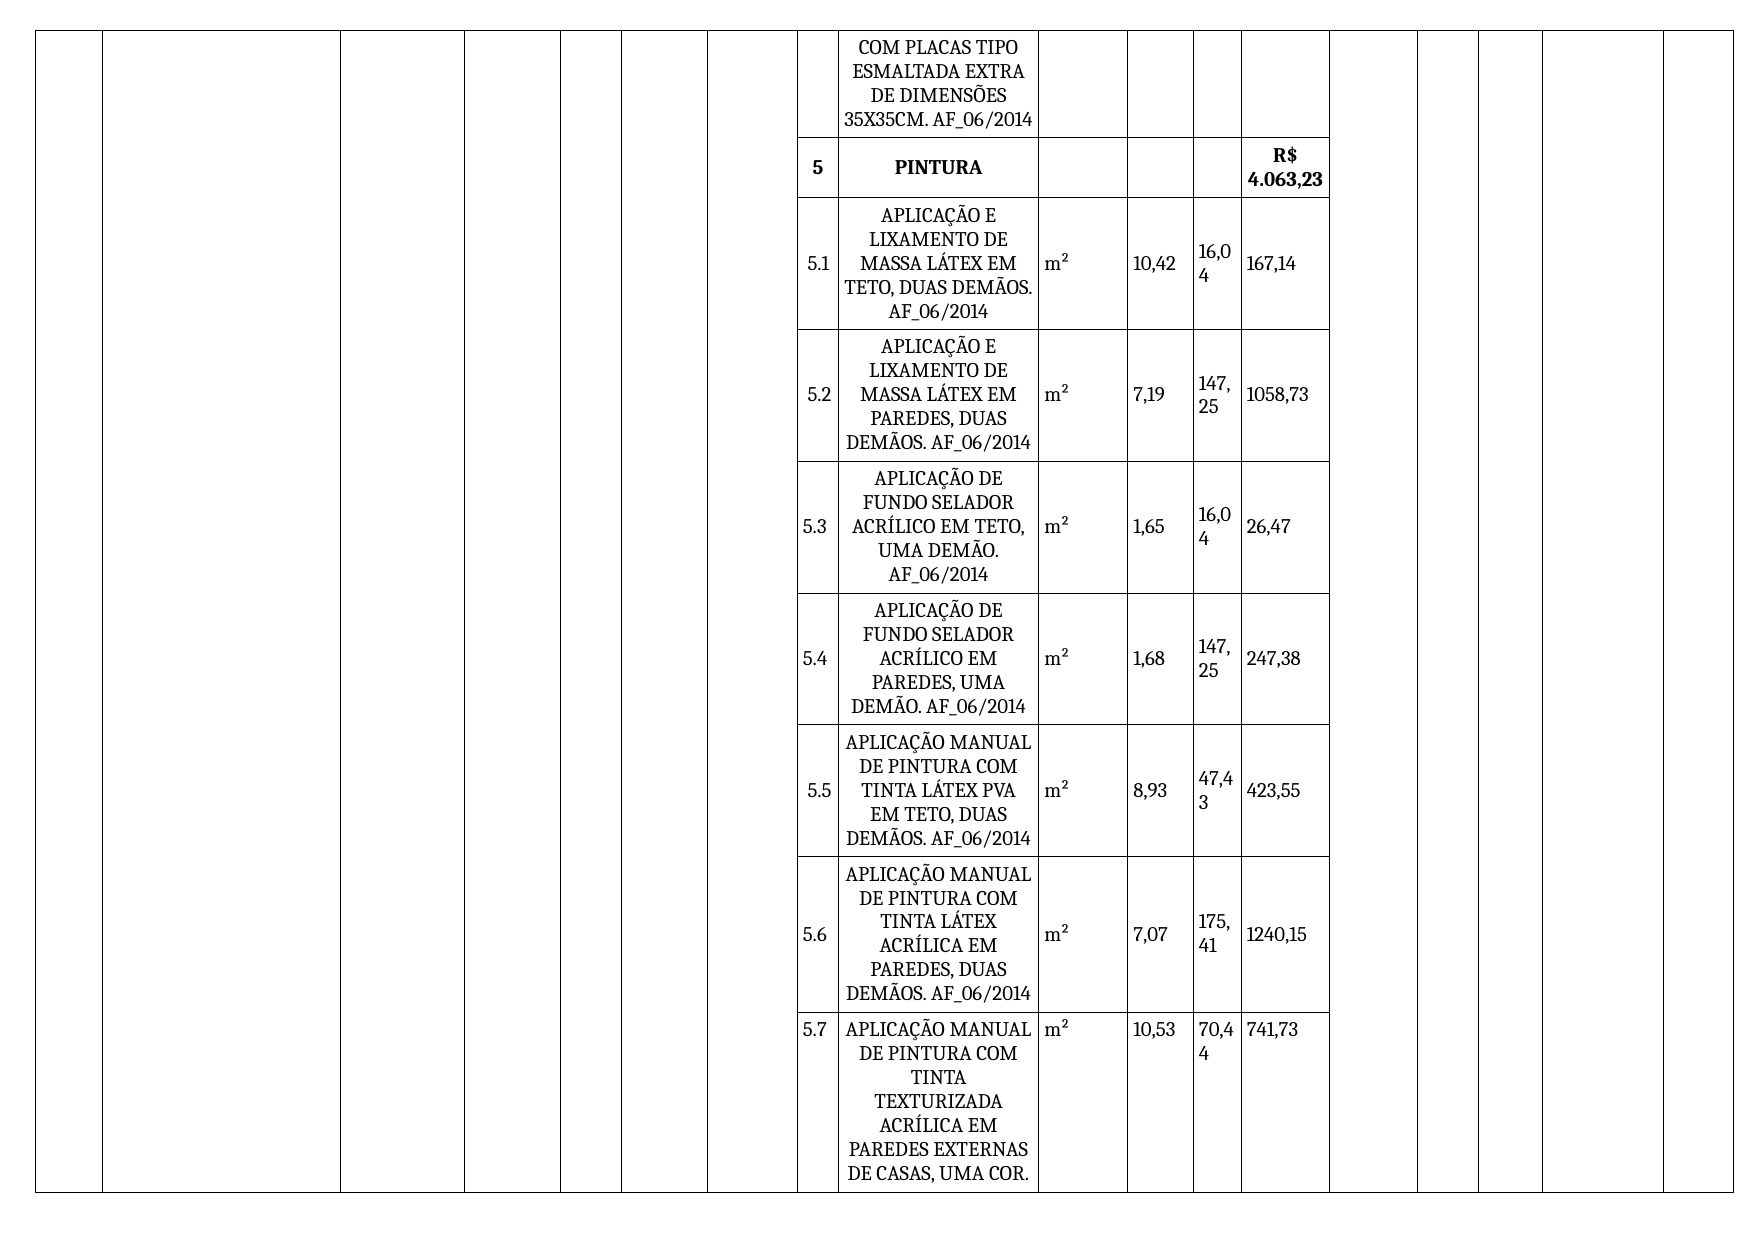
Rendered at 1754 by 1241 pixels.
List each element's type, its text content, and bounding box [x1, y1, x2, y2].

table_cell [1194, 138, 1241, 197]
table_cell [1418, 31, 1478, 1191]
table_cell 70,44 [1194, 1013, 1241, 1191]
table_cell 1058,73 [1242, 330, 1329, 461]
table_cell 1,68 [1128, 594, 1193, 724]
table_cell [1479, 31, 1542, 1191]
table_cell m² [1039, 725, 1127, 856]
table_cell [622, 31, 707, 1191]
table_cell 1,65 [1128, 462, 1193, 592]
table_cell [1128, 31, 1193, 137]
table_cell m² [1039, 462, 1127, 592]
table_cell 5.7 [798, 1013, 838, 1191]
table_cell 5.5 [798, 725, 838, 856]
table_cell 5.1 [798, 198, 838, 329]
table_cell [1330, 31, 1417, 1191]
table_cell PINTURA [839, 138, 1038, 197]
table_cell [1543, 31, 1663, 1191]
table_cell 5 [798, 138, 838, 197]
table_cell [1664, 31, 1733, 1191]
table_cell 147,25 [1194, 330, 1241, 461]
table_cell APLICAÇÃO MANUAL DE PINTURA COM TINTA TEXTURIZADA ACRÍLICA EM PAREDES EXTERNAS DE CASAS, UMA COR. [839, 1013, 1038, 1191]
table_cell 7,19 [1128, 330, 1193, 461]
table_cell [1194, 31, 1241, 137]
table_cell 5.2 [798, 330, 838, 461]
table_cell [1039, 138, 1127, 197]
table_cell [1039, 31, 1127, 137]
table_cell R$ 4.063,23 [1242, 138, 1329, 197]
table_cell 247,38 [1242, 594, 1329, 724]
table_cell 5.4 [798, 594, 838, 724]
table_cell COM PLACAS TIPO ESMALTADA EXTRA DE DIMENSÕES 35X35CM. AF_06/2014 [839, 31, 1038, 137]
table_cell [561, 31, 621, 1191]
table_cell APLICAÇÃO DE FUNDO SELADOR ACRÍLICO EM PAREDES, UMA DEMÃO. AF_06/2014 [839, 594, 1038, 724]
table_cell [798, 31, 838, 137]
table_cell [1242, 31, 1329, 137]
table_cell m² [1039, 330, 1127, 461]
table_cell APLICAÇÃO MANUAL DE PINTURA COM TINTA LÁTEX ACRÍLICA EM PAREDES, DUAS DEMÃOS. AF_06/2014 [839, 857, 1038, 1012]
table_cell APLICAÇÃO E LIXAMENTO DE MASSA LÁTEX EM TETO, DUAS DEMÃOS. AF_06/2014 [839, 198, 1038, 329]
table_cell [1128, 138, 1193, 197]
table_cell 167,14 [1242, 198, 1329, 329]
table_cell 10,42 [1128, 198, 1193, 329]
table_cell 47,43 [1194, 725, 1241, 856]
table_cell 7,07 [1128, 857, 1193, 1012]
table_cell APLICAÇÃO DE FUNDO SELADOR ACRÍLICO EM TETO, UMA DEMÃO. AF_06/2014 [839, 462, 1038, 592]
table_cell m² [1039, 1013, 1127, 1191]
table_cell 1240,15 [1242, 857, 1329, 1012]
table_cell 8,93 [1128, 725, 1193, 856]
table_cell APLICAÇÃO E LIXAMENTO DE MASSA LÁTEX EM PAREDES, DUAS DEMÃOS. AF_06/2014 [839, 330, 1038, 461]
table_cell 5.3 [798, 462, 838, 592]
table_cell 16,04 [1194, 198, 1241, 329]
table_cell m² [1039, 857, 1127, 1012]
table_cell 175,41 [1194, 857, 1241, 1012]
table_cell [341, 31, 464, 1191]
table_cell m² [1039, 198, 1127, 329]
table_cell 26,47 [1242, 462, 1329, 592]
table_cell [465, 31, 560, 1191]
table_cell 10,53 [1128, 1013, 1193, 1191]
table_cell 741,73 [1242, 1013, 1329, 1191]
table_cell 16,04 [1194, 462, 1241, 592]
table_cell 5.6 [798, 857, 838, 1012]
table_cell m² [1039, 594, 1127, 724]
table_cell [36, 31, 102, 1191]
table_cell [708, 31, 797, 1191]
table_cell 423,55 [1242, 725, 1329, 856]
table_cell 147,25 [1194, 594, 1241, 724]
table_cell APLICAÇÃO MANUAL DE PINTURA COM TINTA LÁTEX PVA EM TETO, DUAS DEMÃOS. AF_06/2014 [839, 725, 1038, 856]
table_cell [103, 31, 340, 1191]
